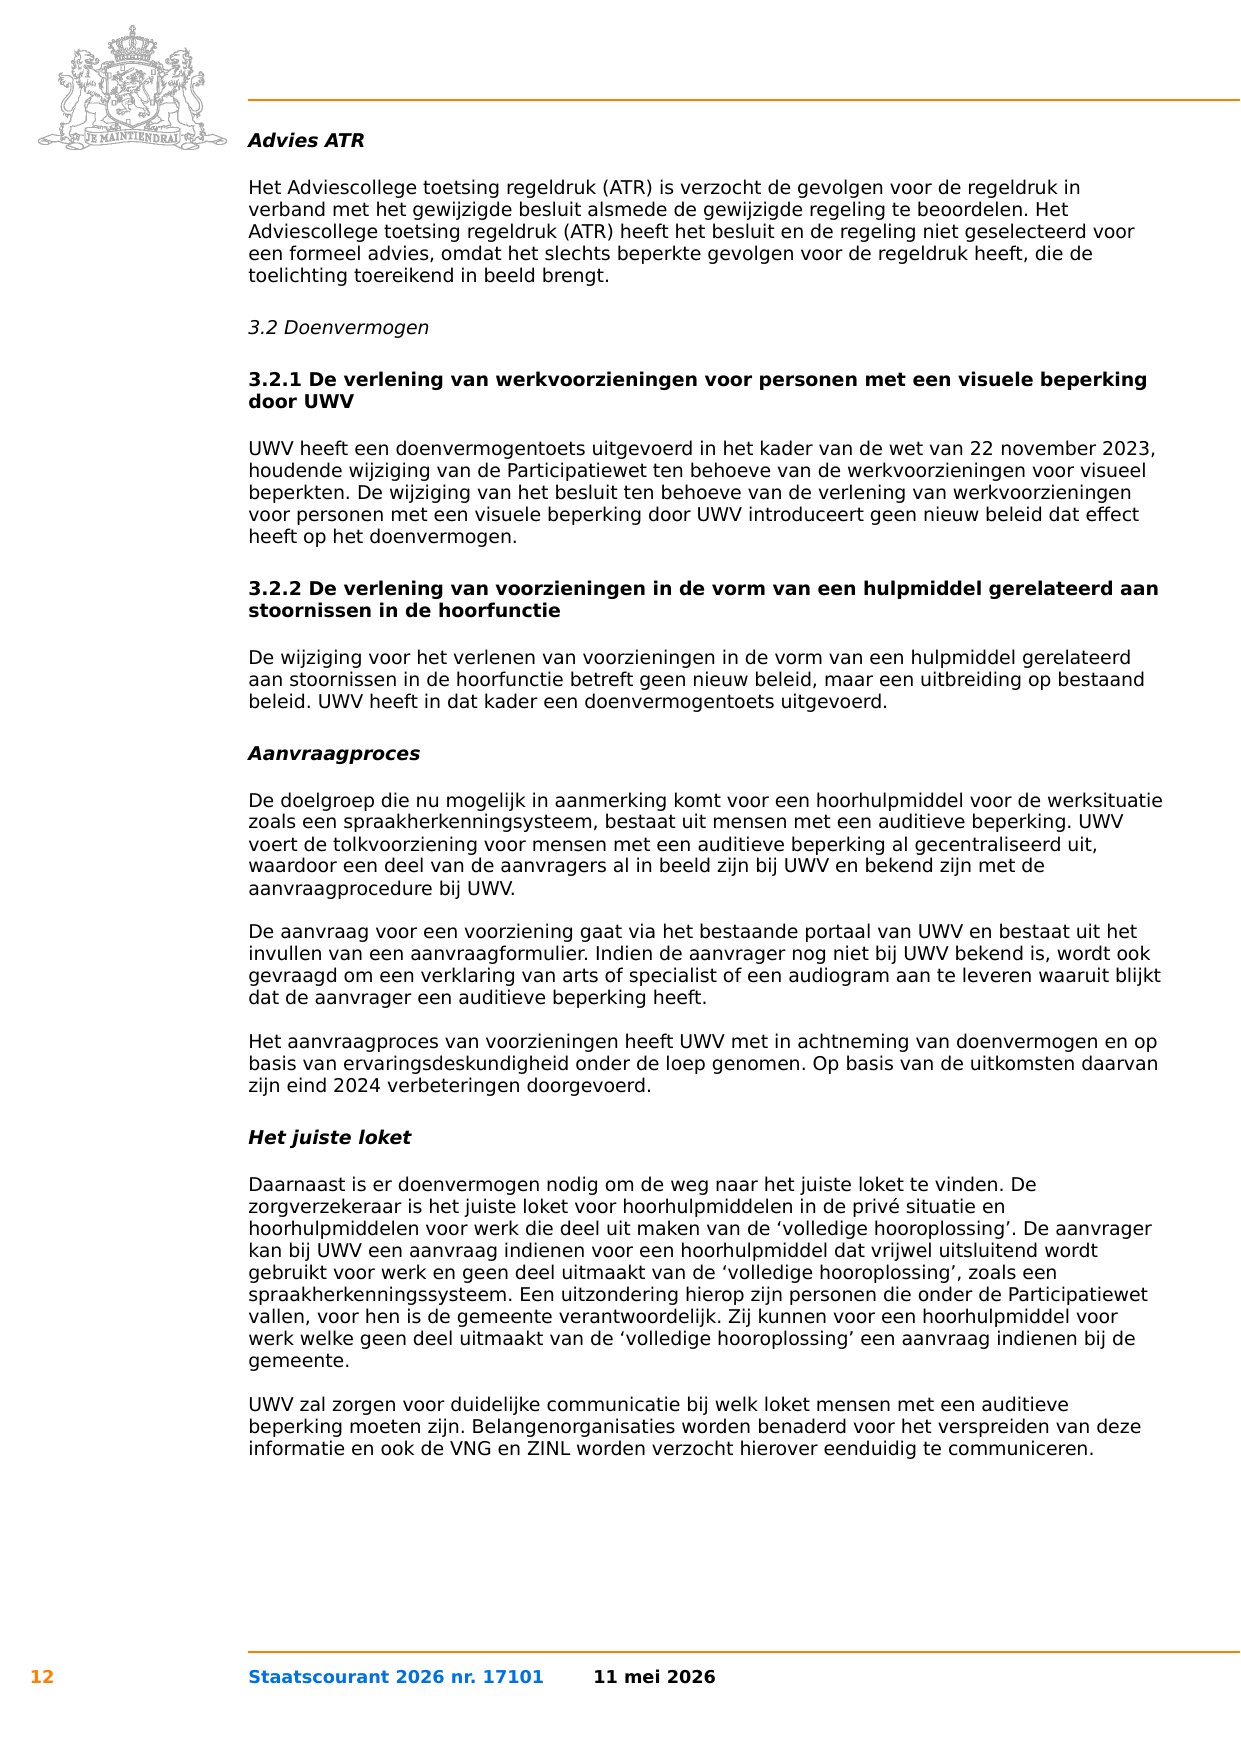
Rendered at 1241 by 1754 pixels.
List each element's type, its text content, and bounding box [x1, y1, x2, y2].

text UWV heeft een doenvermogentoets uitgevoerd in het kader van de wet van 22 november 2023, houdende wijziging van de Participatiewet ten behoeve van de werkvoorzieningen voor visueel beperkten. De wijziging van het besluit ten behoeve van de verlening van werkvoorzieningen voor personen met een visuele beperking door UWV introduceert geen nieuw beleid dat effect heeft op het doenvermogen. [248, 438, 1163, 548]
subtitle 3.2.1 De verlening van werkvoorzieningen voor personen met een visuele beperking door UWV [248, 369, 1163, 413]
subtitle Aanvraagproces [248, 742, 1163, 764]
text De wijziging voor het verlenen van voorzieningen in de vorm van een hulpmiddel gerelateerd aan stoornissen in de hoorfunctie betreft geen nieuw beleid, maar een uitbreiding op bestaand beleid. UWV heeft in dat kader een doenvermogentoets uitgevoerd. [248, 647, 1163, 712]
text Het aanvraagproces van voorzieningen heeft UWV met in achtneming van doenvermogen en op basis van ervaringsdeskundigheid onder de loep genomen. Op basis van de uitkomsten daarvan zijn eind 2024 verbeteringen doorgevoerd. [248, 1031, 1163, 1097]
picture [38, 25, 227, 150]
text UWV zal zorgen voor duidelijke communicatie bij welk loket mensen met een auditieve beperking moeten zijn. Belangenorganisaties worden benaderd voor het verspreiden van deze informatie en ook de VNG en ZINL worden verzocht hierover eenduidig te communiceren. [248, 1394, 1163, 1459]
text De aanvraag voor een voorziening gaat via het bestaande portaal van UWV en bestaat uit het invullen van een aanvraagformulier. Indien de aanvrager nog niet bij UWV bekend is, wordt ook gevraagd om een verklaring van arts of specialist of een audiogram aan te leveren waaruit blijkt dat de aanvrager een auditieve beperking heeft. [248, 921, 1163, 1009]
text Daarnaast is er doenvermogen nodig om de weg naar het juiste loket te vinden. De zorgverzekeraar is het juiste loket voor hoorhulpmiddelen in de privé situatie en hoorhulpmiddelen voor werk die deel uit maken van de ‘volledige hooroplossing’. De aanvrager kan bij UWV een aanvraag indienen voor een hoorhulpmiddel dat vrijwel uitsluitend wordt gebruikt voor werk en geen deel uitmaakt van de ‘volledige hooroplossing’, zoals een spraakherkenningssysteem. Een uitzondering hierop zijn personen die onder de Participatiewet vallen, voor hen is de gemeente verantwoordelijk. Zij kunnen voor een hoorhulpmiddel voor werk welke geen deel uitmaakt van de ‘volledige hooroplossing’ een aanvraag indienen bij de gemeente. [248, 1174, 1163, 1372]
subtitle Het juiste loket [248, 1127, 1163, 1149]
text Het Adviescollege toetsing regeldruk (ATR) is verzocht de gevolgen voor de regeldruk in verband met het gewijzigde besluit alsmede de gewijzigde regeling te beoordelen. Het Adviescollege toetsing regeldruk (ATR) heeft het besluit en de regeling niet geselecteerd voor een formeel advies, omdat het slechts beperkte gevolgen voor de regeldruk heeft, die de toelichting toereikend in beeld brengt. [248, 177, 1163, 287]
subtitle Advies ATR [248, 130, 1163, 152]
subtitle 3.2.2 De verlening van voorzieningen in de vorm van een hulpmiddel gerelateerd aan stoornissen in de hoorfunctie [248, 578, 1163, 622]
subtitle 3.2 Doenvermogen [248, 317, 1163, 339]
text De doelgroep die nu mogelijk in aanmerking komt voor een hoorhulpmiddel voor de werksituatie zoals een spraakherkenningsysteem, bestaat uit mensen met een auditieve beperking. UWV voert de tolkvoorziening voor mensen met een auditieve beperking al gecentraliseerd uit, waardoor een deel van de aanvragers al in beeld zijn bij UWV en bekend zijn met de aanvraagprocedure bij UWV. [248, 789, 1163, 899]
